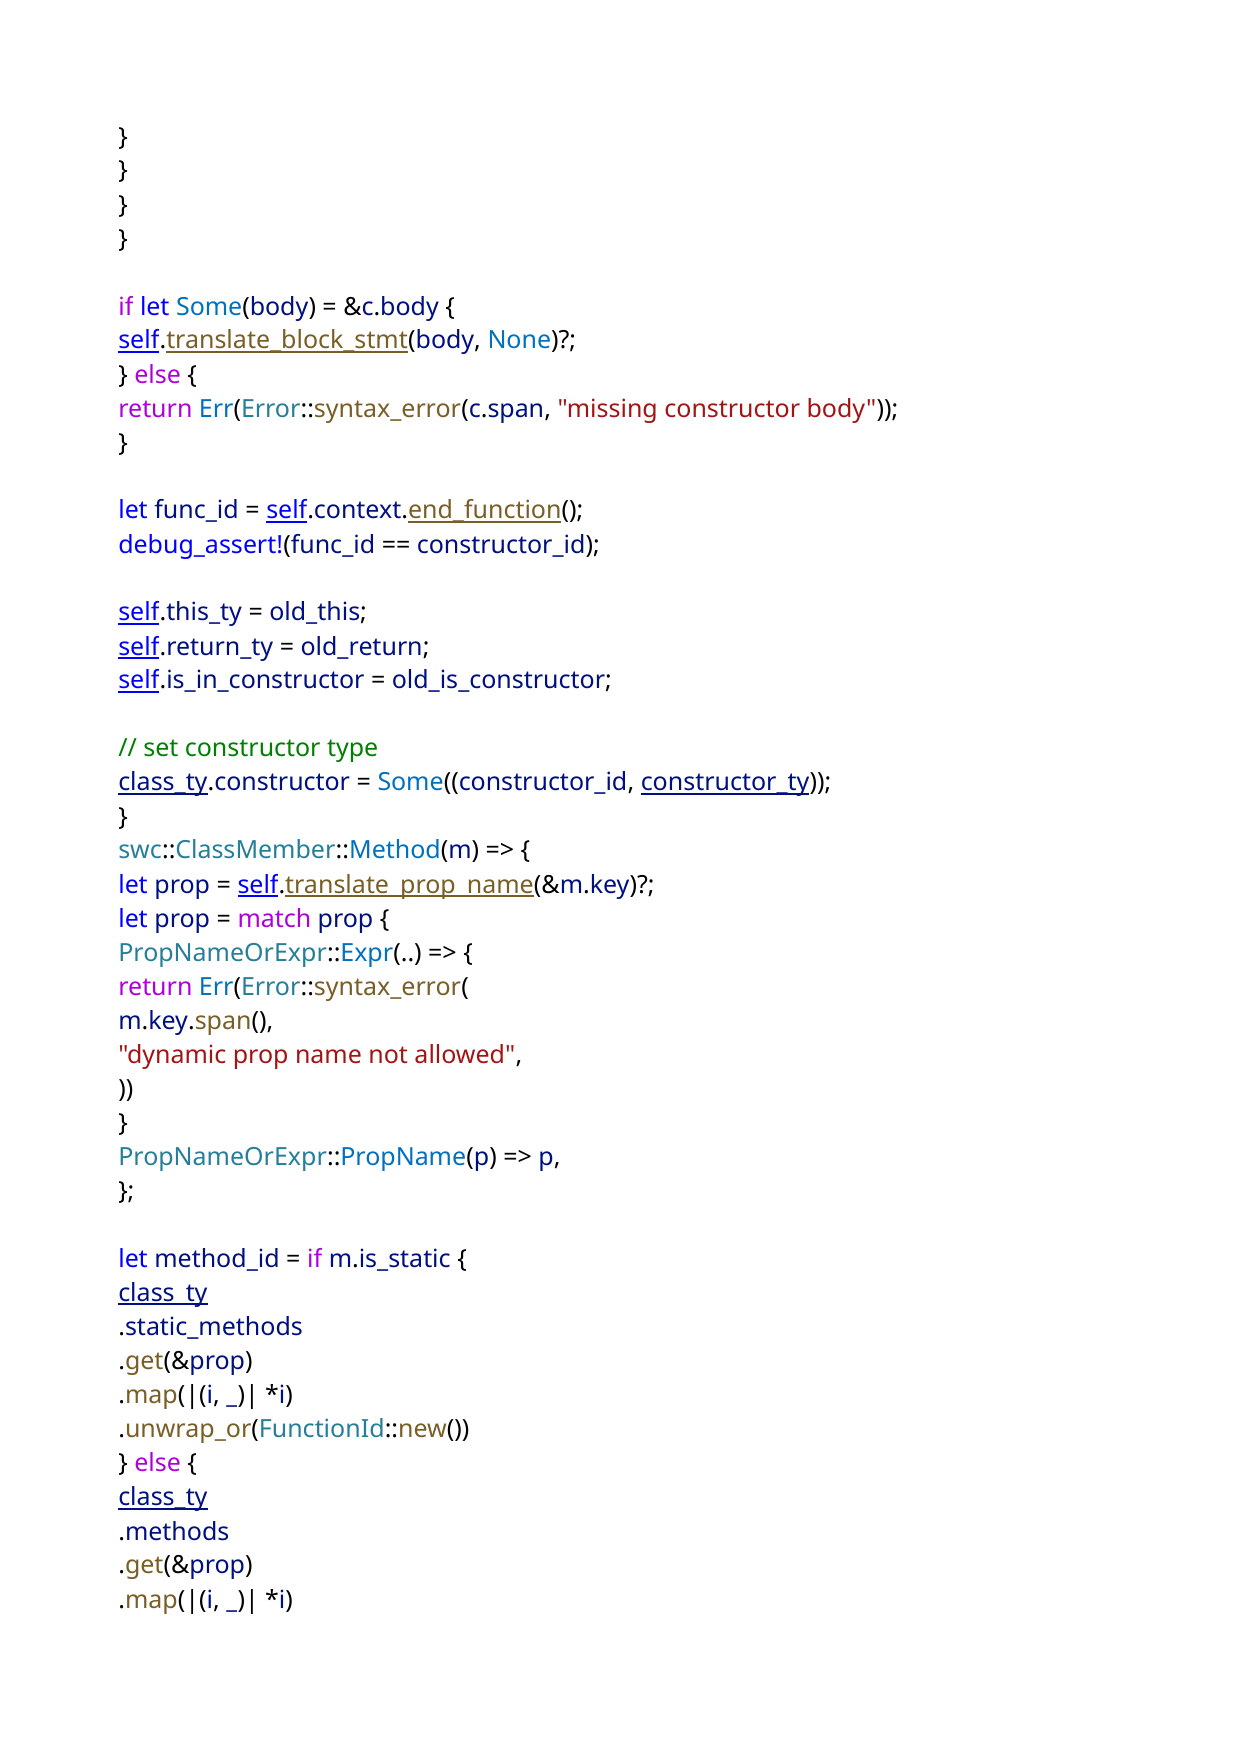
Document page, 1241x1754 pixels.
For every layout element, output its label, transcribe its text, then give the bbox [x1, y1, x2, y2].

text debug_assert!(func_id == constructor_id); [118, 526, 1122, 560]
text .unwrap_or(FunctionId::new()) [118, 1411, 1122, 1445]
text self.this_ty = old_this; [118, 594, 1122, 628]
text if let Some(body) = &c.body { [118, 288, 1122, 322]
text m.key.span(), [118, 1002, 1122, 1037]
text } else { [118, 356, 1122, 390]
text self.translate_block_stmt(body, None)?; [118, 322, 1122, 356]
text self.is_in_constructor = old_is_constructor; [118, 662, 1122, 696]
text } [118, 118, 1122, 152]
text .static_methods [118, 1309, 1122, 1343]
text return Err(Error::syntax_error(c.span, "missing constructor body")); [118, 390, 1122, 424]
text } [118, 220, 1122, 254]
text } [118, 1105, 1122, 1139]
text .map(|(i, _)| *i) [118, 1377, 1122, 1411]
text } [118, 424, 1122, 458]
text class_ty.constructor = Some((constructor_id, constructor_ty)); [118, 764, 1122, 798]
text .methods [118, 1513, 1122, 1547]
text let func_id = self.context.end_function(); [118, 492, 1122, 526]
text } [118, 186, 1122, 220]
text .get(&prop) [118, 1547, 1122, 1581]
text self.return_ty = old_return; [118, 628, 1122, 662]
text PropNameOrExpr::PropName(p) => p, [118, 1139, 1122, 1173]
text let prop = match prop { [118, 900, 1122, 934]
text class_ty [118, 1479, 1122, 1513]
text return Err(Error::syntax_error( [118, 968, 1122, 1002]
text let prop = self.translate_prop_name(&m.key)?; [118, 866, 1122, 900]
text } [118, 798, 1122, 832]
text } [118, 152, 1122, 186]
text "dynamic prop name not allowed", [118, 1037, 1122, 1071]
text // set constructor type [118, 730, 1122, 764]
text } else { [118, 1445, 1122, 1479]
text let method_id = if m.is_static { [118, 1241, 1122, 1275]
text .get(&prop) [118, 1343, 1122, 1377]
text )) [118, 1071, 1122, 1105]
text PropNameOrExpr::Expr(..) => { [118, 934, 1122, 968]
text }; [118, 1173, 1122, 1207]
text swc::ClassMember::Method(m) => { [118, 832, 1122, 866]
text .map(|(i, _)| *i) [118, 1581, 1122, 1615]
text class_ty [118, 1275, 1122, 1309]
